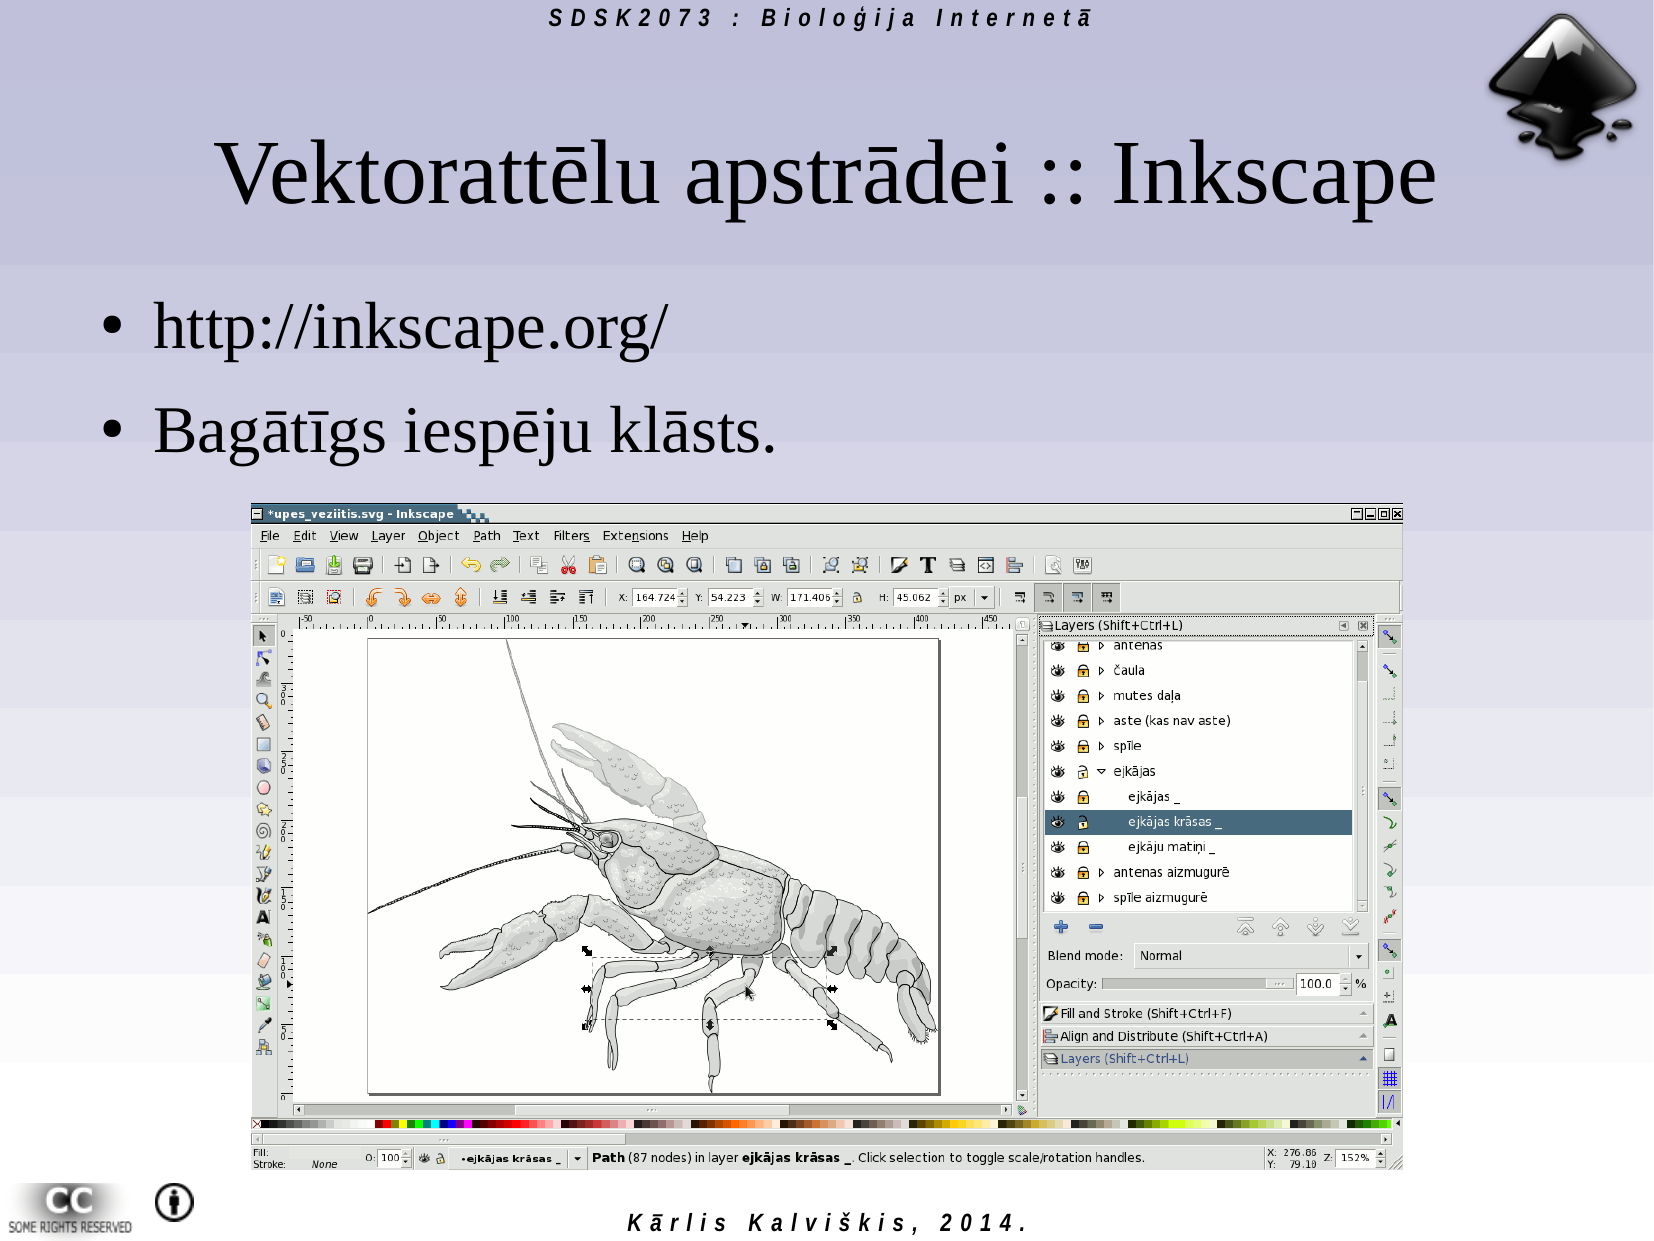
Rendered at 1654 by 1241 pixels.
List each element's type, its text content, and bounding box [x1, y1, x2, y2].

picture [0, 0, 1654, 1241]
title Vektorattēlu apstrādei :: Inkscape [29, 49, 1625, 296]
list http://inkscape.org/ Bagātīgs iespēju klāsts. [82, 289, 1571, 1113]
